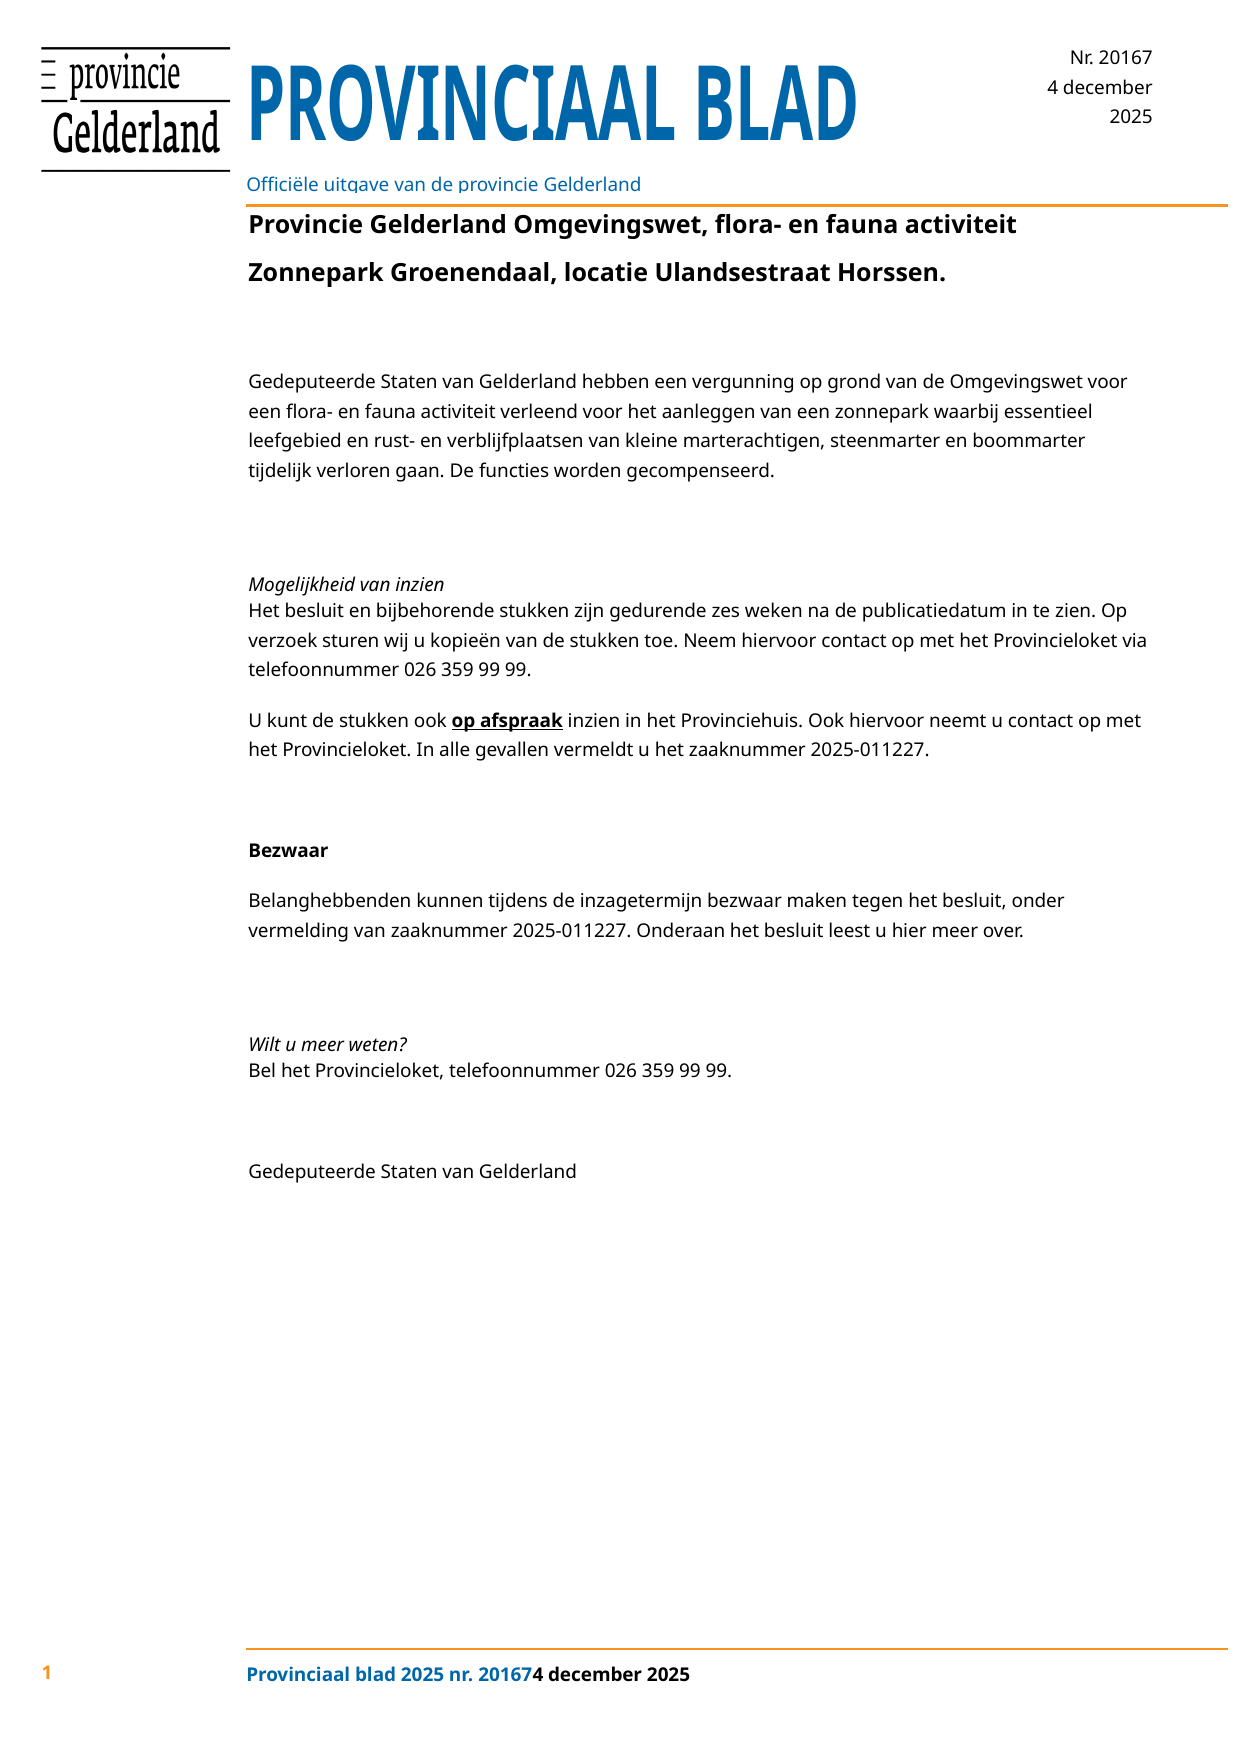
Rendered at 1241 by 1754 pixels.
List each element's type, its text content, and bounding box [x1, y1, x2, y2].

picture [41, 47, 231, 172]
text Het besluit en bijbehorende stukken zijn gedurende zes weken na de publicatiedatum in te zien. Op verzoek sturen wij u kopieën van de stukken toe. Neem hiervoor contact op met het Provincieloket via telefoonnummer 026 359 99 99. [248, 597, 1152, 682]
text Gedeputeerde Staten van Gelderland hebben een vergunning op grond van de Omgevingswet voor een flora- en fauna activiteit verleend voor het aanleggen van een zonnepark waarbij essentieel leefgebied en rust- en verblijfplaatsen van kleine marterachtigen, steenmarter en boommarter tijdelijk verloren gaan. De functies worden gecompenseerd. [248, 368, 1152, 483]
text Provincie Gelderland Omgevingswet, flora- en fauna activiteit Zonnepark Groenendaal, locatie Ulandsestraat Horssen. [248, 207, 1152, 288]
text Wilt u meer weten? [248, 1032, 1152, 1057]
text Bezwaar [248, 837, 1152, 863]
text Belanghebbenden kunnen tijdens de inzagetermijn bezwaar maken tegen het besluit, onder vermelding van zaaknummer 2025-011227. Onderaan het besluit leest u hier meer over. [248, 888, 1152, 943]
text U kunt de stukken ook op afspraak inzien in het Provinciehuis. Ook hiervoor neemt u contact op met het Provincieloket. In alle gevallen vermeldt u het zaaknummer 2025-011227. [248, 707, 1152, 762]
text Gedeputeerde Staten van Gelderland [248, 1158, 1152, 1184]
text Mogelijkheid van inzien [248, 571, 1152, 597]
text Bel het Provincieloket, telefoonnummer 026 359 99 99. [248, 1057, 1152, 1083]
